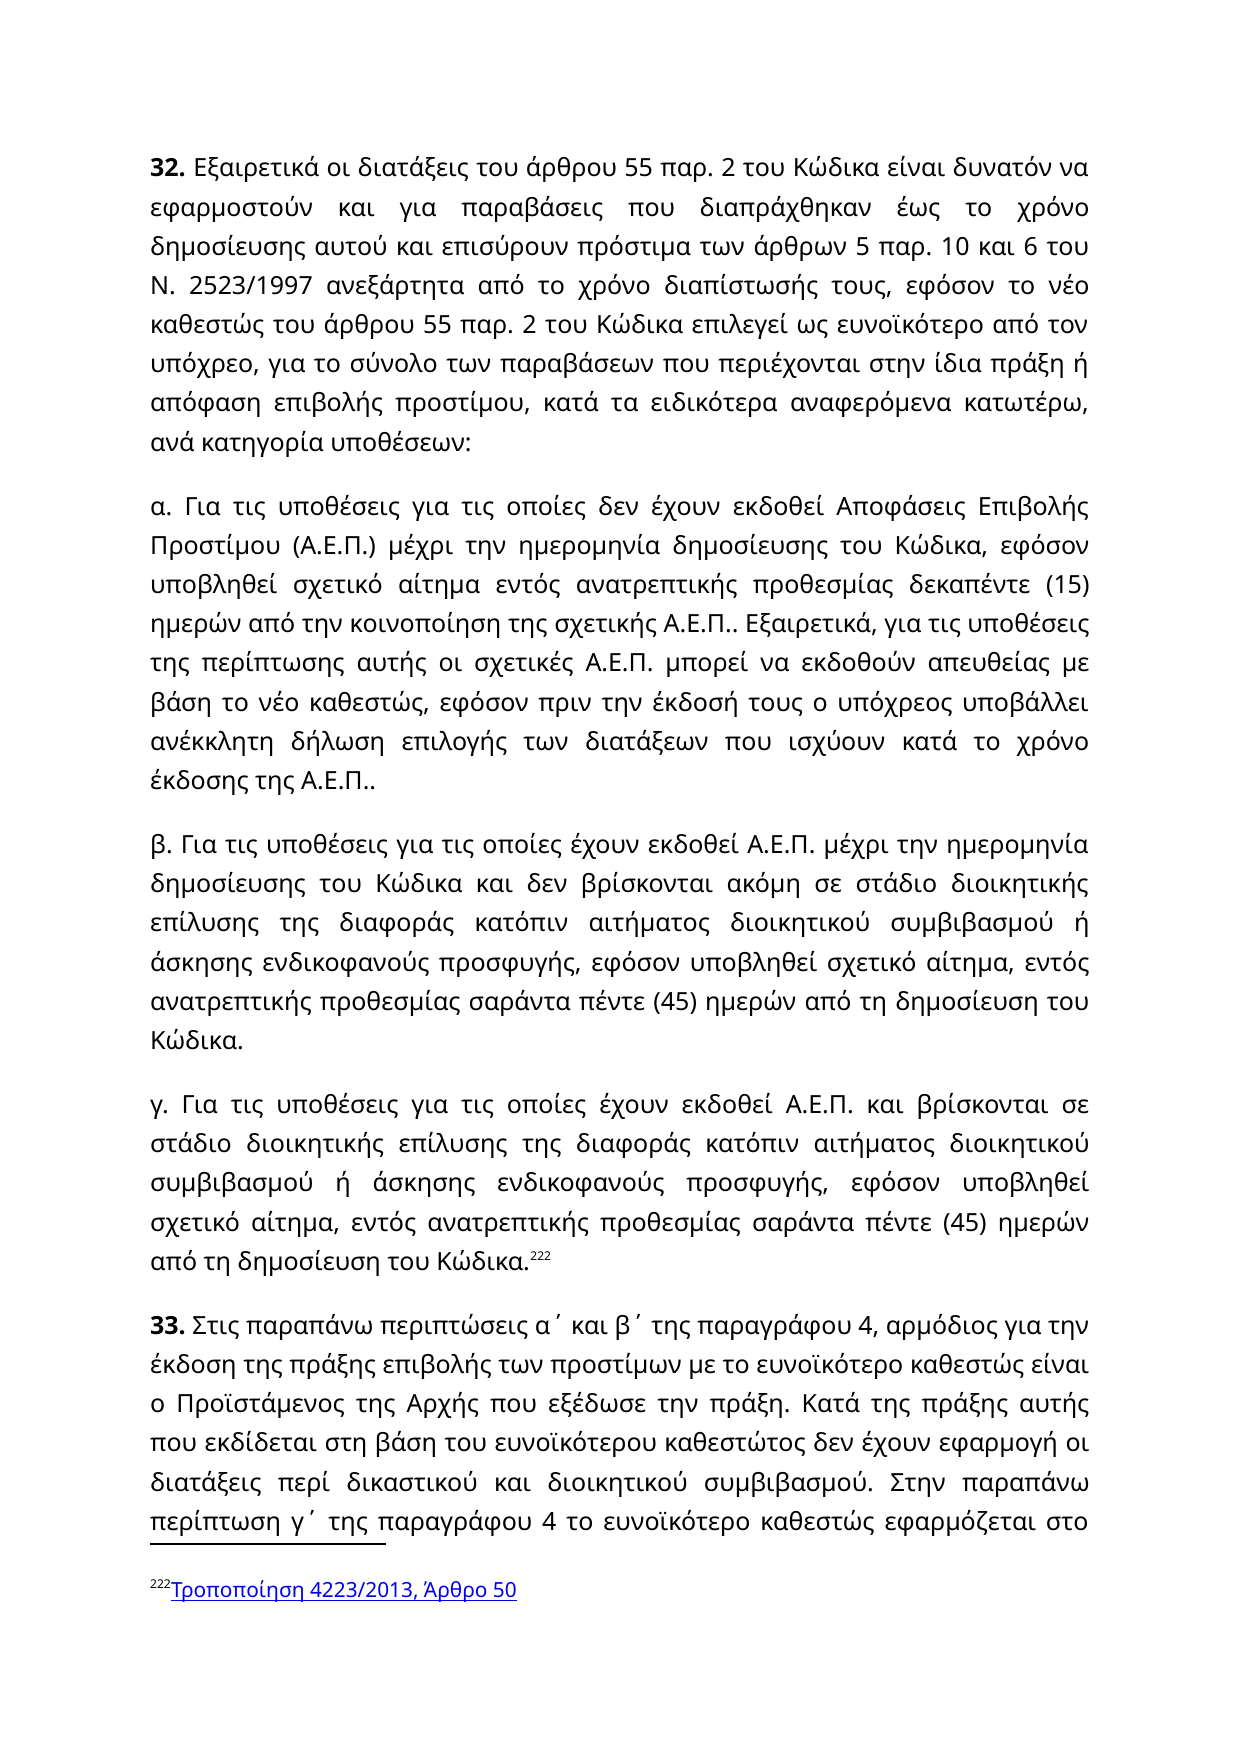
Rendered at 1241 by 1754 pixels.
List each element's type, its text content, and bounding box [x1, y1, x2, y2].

text γ. Για τις υποθέσεις για τις οποίες έχουν εκδοθεί Α.Ε.Π. και βρίσκονται σε στάδιο διοικητικής επίλυσης της διαφοράς κατόπιν αιτήματος διοικητικού συμβιβασμού ή άσκησης ενδικοφανούς προσφυγής, εφόσον υποβληθεί σχετικό αίτημα, εντός ανατρεπτικής προθεσμίας σαράντα πέντε (45) ημερών από τη δημοσίευση του Κώδικα. [150, 1087, 1090, 1277]
text Τροποποίηση 4223/2013, Άρθρο 50 [150, 1576, 1090, 1604]
text β. Για τις υποθέσεις για τις οποίες έχουν εκδοθεί Α.Ε.Π. μέχρι την ημερομηνία δημοσίευσης του Κώδικα και δεν βρίσκονται ακόμη σε στάδιο διοικητικής επίλυσης της διαφοράς κατόπιν αιτήματος διοικητικού συμβιβασμού ή άσκησης ενδικοφανούς προσφυγής, εφόσον υποβληθεί σχετικό αίτημα, εντός ανατρεπτικής προθεσμίας σαράντα πέντε (45) ημερών από τη δημοσίευση του Κώδικα. [150, 827, 1090, 1057]
text 33. Στις παραπάνω περιπτώσεις α΄ και β΄ της παραγράφου 4, αρμόδιος για την έκδοση της πράξης επιβολής των προστίμων με το ευνοϊκότερο καθεστώς είναι ο Προϊστάμενος της Αρχής που εξέδωσε την πράξη. Κατά της πράξης αυτής που εκδίδεται στη βάση του ευνοϊκότερου καθεστώτος δεν έχουν εφαρμογή οι διατάξεις περί δικαστικού και διοικητικού συμβιβασμού. Στην παραπάνω περίπτωση γ΄ της παραγράφου 4 το ευνοϊκότερο καθεστώς εφαρμόζεται στο [150, 1307, 1090, 1537]
text α. Για τις υποθέσεις για τις οποίες δεν έχουν εκδοθεί Αποφάσεις Επιβολής Προστίμου (Α.Ε.Π.) μέχρι την ημερομηνία δημοσίευσης του Κώδικα, εφόσον υποβληθεί σχετικό αίτημα εντός ανατρεπτικής προθεσμίας δεκαπέντε (15) ημερών από την κοινοποίηση της σχετικής Α.Ε.Π.. Εξαιρετικά, για τις υποθέσεις της περίπτωσης αυτής οι σχετικές Α.Ε.Π. μπορεί να εκδοθούν απευθείας με βάση το νέο καθεστώς, εφόσον πριν την έκδοσή τους ο υπόχρεος υποβάλλει ανέκκλητη δήλωση επιλογής των διατάξεων που ισχύουν κατά το χρόνο έκδοσης της Α.Ε.Π.. [150, 488, 1090, 797]
text 32. Εξαιρετικά οι διατάξεις του άρθρου 55 παρ. 2 του Κώδικα είναι δυνατόν να εφαρμοστούν και για παραβάσεις που διαπράχθηκαν έως το χρόνο δημοσίευσης αυτού και επισύρουν πρόστιμα των άρθρων 5 παρ. 10 και 6 του Ν. 2523/1997 ανεξάρτητα από το χρόνο διαπίστωσής τους, εφόσον το νέο καθεστώς του άρθρου 55 παρ. 2 του Κώδικα επιλεγεί ως ευνοϊκότερο από τον υπόχρεο, για το σύνολο των παραβάσεων που περιέχονται στην ίδια πράξη ή απόφαση επιβολής προστίμου, κατά τα ειδικότερα αναφερόμενα κατωτέρω, ανά κατηγορία υποθέσεων: [150, 150, 1090, 458]
